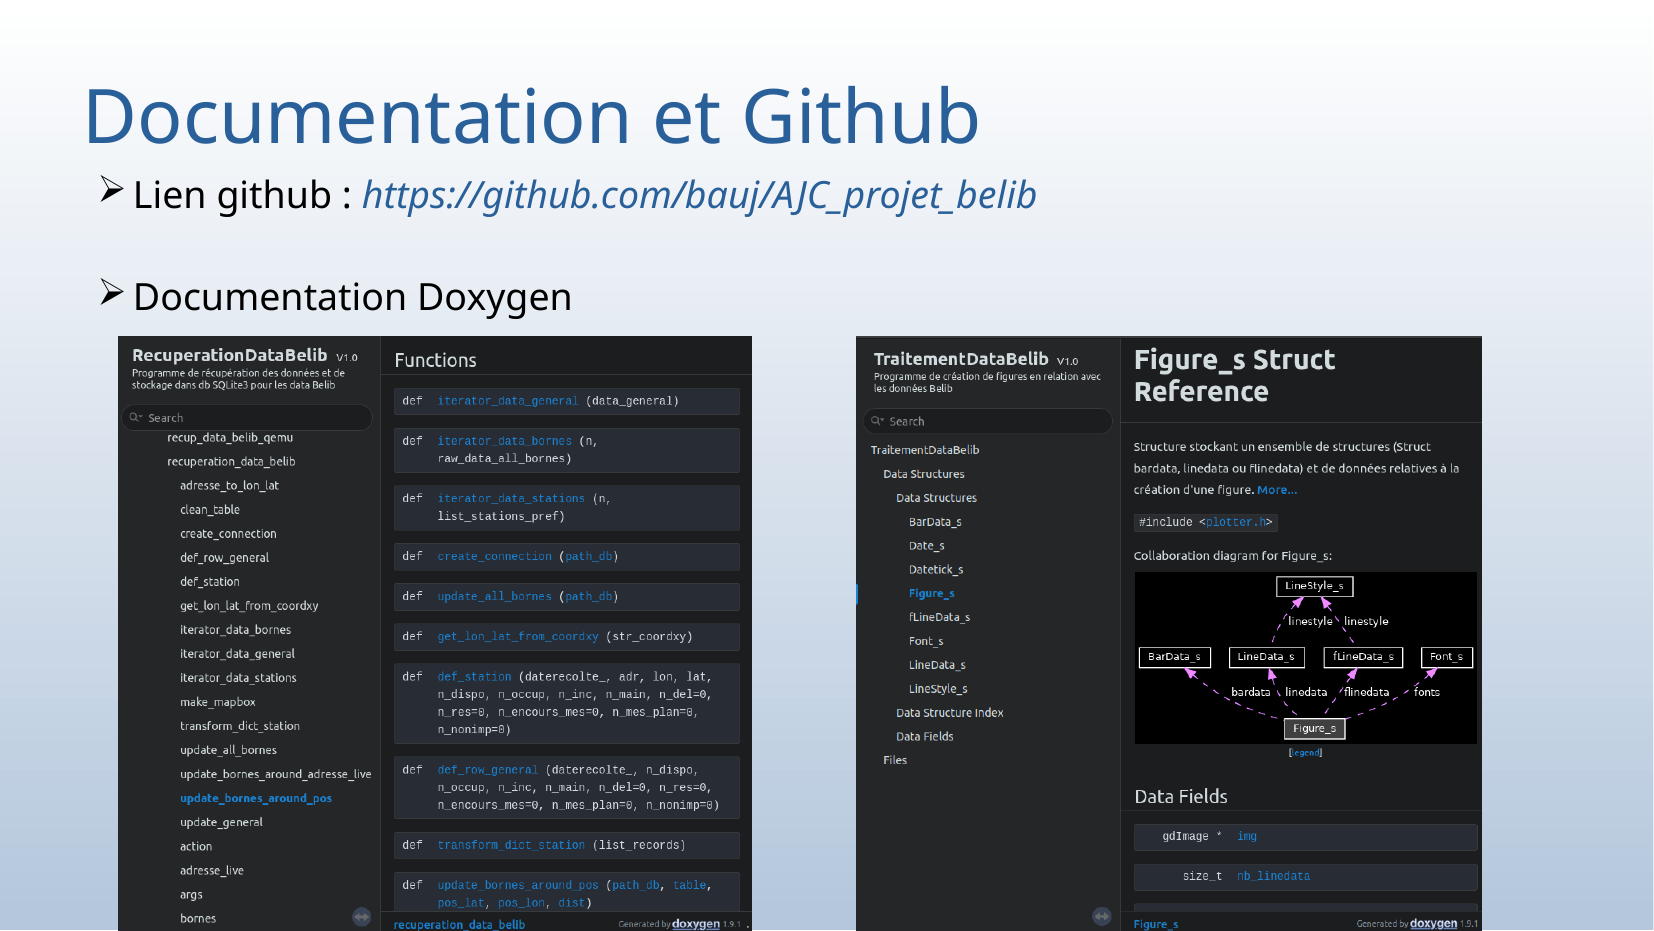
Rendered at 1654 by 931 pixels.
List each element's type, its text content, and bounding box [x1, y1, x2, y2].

picture [118, 336, 752, 931]
text_box Lien github : https://github.com/bauj/AJC_projet_belib Documentation Doxygen [82, 165, 1152, 325]
picture [856, 336, 1482, 931]
title Documentation et Github [82, 37, 1571, 193]
